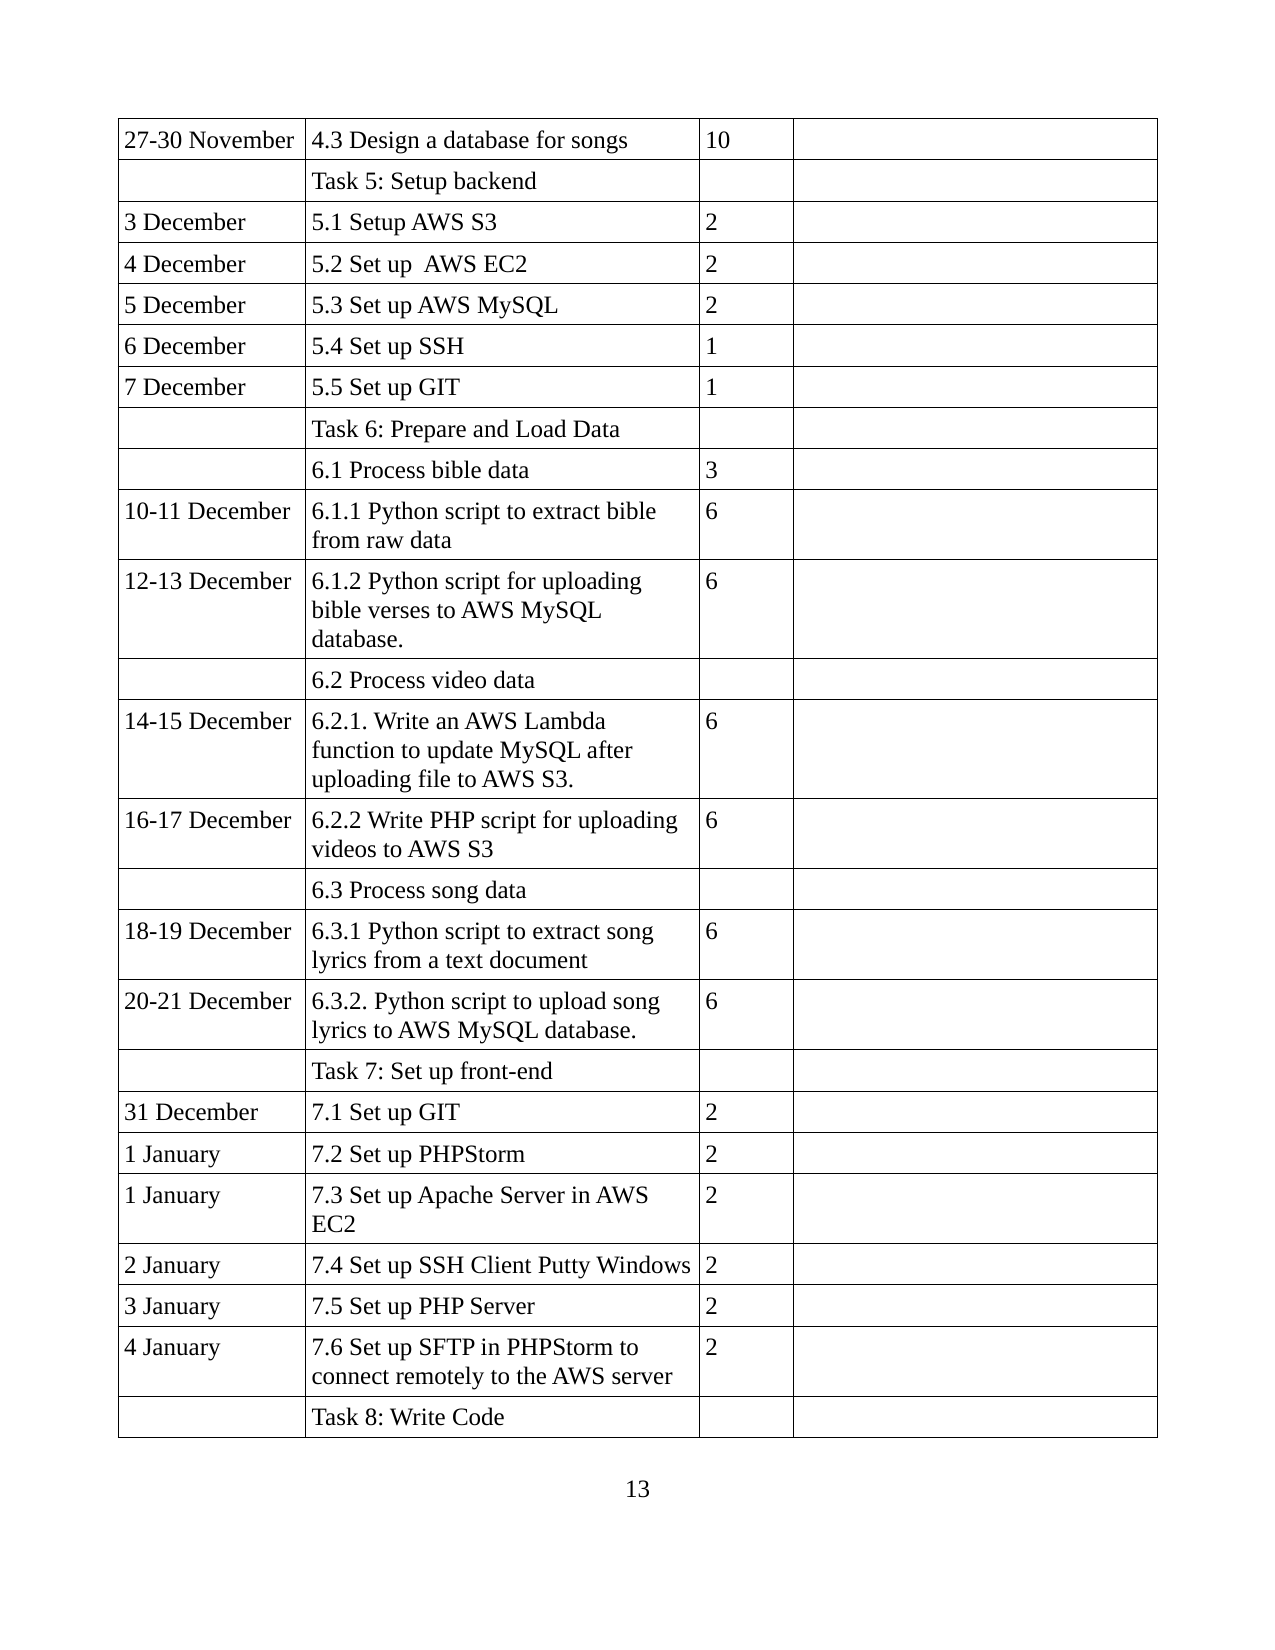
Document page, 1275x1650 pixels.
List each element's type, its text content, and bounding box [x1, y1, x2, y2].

table_cell 5.5 Set up GIT [306, 367, 699, 407]
table_cell [794, 1397, 1157, 1437]
table_cell 7 December [119, 367, 305, 407]
table_cell 6.3 Process song data [306, 869, 699, 909]
table_cell [794, 700, 1157, 798]
table_cell 2 [700, 1327, 793, 1396]
table_cell 14-15 December [119, 700, 305, 798]
table_cell [119, 408, 305, 448]
table_cell [700, 160, 793, 201]
table_cell 7.2 Set up PHPStorm [306, 1133, 699, 1173]
table_cell [119, 449, 305, 489]
table_cell [794, 1092, 1157, 1132]
table_cell 5.1 Setup AWS S3 [306, 202, 699, 242]
table_cell 7.1 Set up GIT [306, 1092, 699, 1132]
table_cell [794, 1174, 1157, 1243]
table_cell 7.3 Set up Apache Server in AWS EC2 [306, 1174, 699, 1243]
table_cell [794, 560, 1157, 658]
table_cell [794, 449, 1157, 489]
table_cell Task 5: Setup backend [306, 160, 699, 201]
table_cell [794, 910, 1157, 979]
table_cell 2 [700, 1133, 793, 1173]
table_cell 4 January [119, 1327, 305, 1396]
table_cell [700, 659, 793, 699]
table_cell 12-13 December [119, 560, 305, 658]
table_cell 18-19 December [119, 910, 305, 979]
table_cell 6.1 Process bible data [306, 449, 699, 489]
table_cell [794, 1133, 1157, 1173]
table_cell 10-11 December [119, 490, 305, 559]
table_cell [794, 202, 1157, 242]
table_cell 1 [700, 367, 793, 407]
table_cell 3 December [119, 202, 305, 242]
table_cell 3 January [119, 1285, 305, 1326]
table_cell 7.4 Set up SSH Client Putty Windows [306, 1244, 699, 1284]
table_cell [119, 659, 305, 699]
table_cell 6 [700, 980, 793, 1049]
table_cell 4.3 Design a database for songs [306, 119, 699, 159]
table_cell [119, 160, 305, 201]
table_cell [700, 1050, 793, 1091]
table_cell 6 [700, 910, 793, 979]
table_cell 6.3.2. Python script to upload song lyrics to AWS MySQL database. [306, 980, 699, 1049]
table_cell [794, 659, 1157, 699]
table_cell 2 [700, 284, 793, 324]
table_cell [119, 869, 305, 909]
table_cell [119, 1397, 305, 1437]
table_cell [794, 1285, 1157, 1326]
table_cell 6.1.1 Python script to extract bible from raw data [306, 490, 699, 559]
table_cell Task 8: Write Code [306, 1397, 699, 1437]
table_cell 6.3.1 Python script to extract song lyrics from a text document [306, 910, 699, 979]
table_cell [794, 325, 1157, 366]
table_cell 5.3 Set up AWS MySQL [306, 284, 699, 324]
table_cell 7.5 Set up PHP Server [306, 1285, 699, 1326]
table_cell [794, 1244, 1157, 1284]
table_cell Task 6: Prepare and Load Data [306, 408, 699, 448]
table_cell [794, 243, 1157, 283]
table_cell [794, 980, 1157, 1049]
table_cell 4 December [119, 243, 305, 283]
table_cell [700, 408, 793, 448]
table_cell 20-21 December [119, 980, 305, 1049]
table_cell 5 December [119, 284, 305, 324]
table_cell 6 [700, 799, 793, 868]
table_cell [700, 869, 793, 909]
table_cell [119, 1050, 305, 1091]
table_cell [794, 799, 1157, 868]
table_cell 2 [700, 1244, 793, 1284]
table_cell 6.1.2 Python script for uploading bible verses to AWS MySQL database. [306, 560, 699, 658]
table_cell 2 [700, 1174, 793, 1243]
table_cell 5.2 Set up AWS EC2 [306, 243, 699, 283]
table_cell 6.2.2 Write PHP script for uploading videos to AWS S3 [306, 799, 699, 868]
table_cell 6 [700, 490, 793, 559]
table_cell 6 [700, 560, 793, 658]
table_cell 31 December [119, 1092, 305, 1132]
table_cell 2 [700, 1092, 793, 1132]
table_cell [794, 1050, 1157, 1091]
table_cell 2 [700, 1285, 793, 1326]
table_cell 16-17 December [119, 799, 305, 868]
table_cell 1 January [119, 1174, 305, 1243]
table_cell [794, 119, 1157, 159]
table_cell 7.6 Set up SFTP in PHPStorm to connect remotely to the AWS server [306, 1327, 699, 1396]
table_cell 6.2 Process video data [306, 659, 699, 699]
table_cell 6 December [119, 325, 305, 366]
table_cell [794, 1327, 1157, 1396]
table_cell Task 7: Set up front-end [306, 1050, 699, 1091]
table_cell 2 [700, 202, 793, 242]
table_cell 2 January [119, 1244, 305, 1284]
table_cell 6.2.1. Write an AWS Lambda function to update MySQL after uploading file to AWS S3. [306, 700, 699, 798]
table_cell 2 [700, 243, 793, 283]
table_cell [794, 284, 1157, 324]
table_cell 10 [700, 119, 793, 159]
table_cell 6 [700, 700, 793, 798]
table_cell [794, 490, 1157, 559]
table_cell [794, 408, 1157, 448]
table_cell 5.4 Set up SSH [306, 325, 699, 366]
table_cell 1 [700, 325, 793, 366]
table_cell [794, 160, 1157, 201]
table_cell 3 [700, 449, 793, 489]
table_cell 27-30 November [119, 119, 305, 159]
table_cell [700, 1397, 793, 1437]
table_cell [794, 869, 1157, 909]
table_cell 1 January [119, 1133, 305, 1173]
table_cell [794, 367, 1157, 407]
